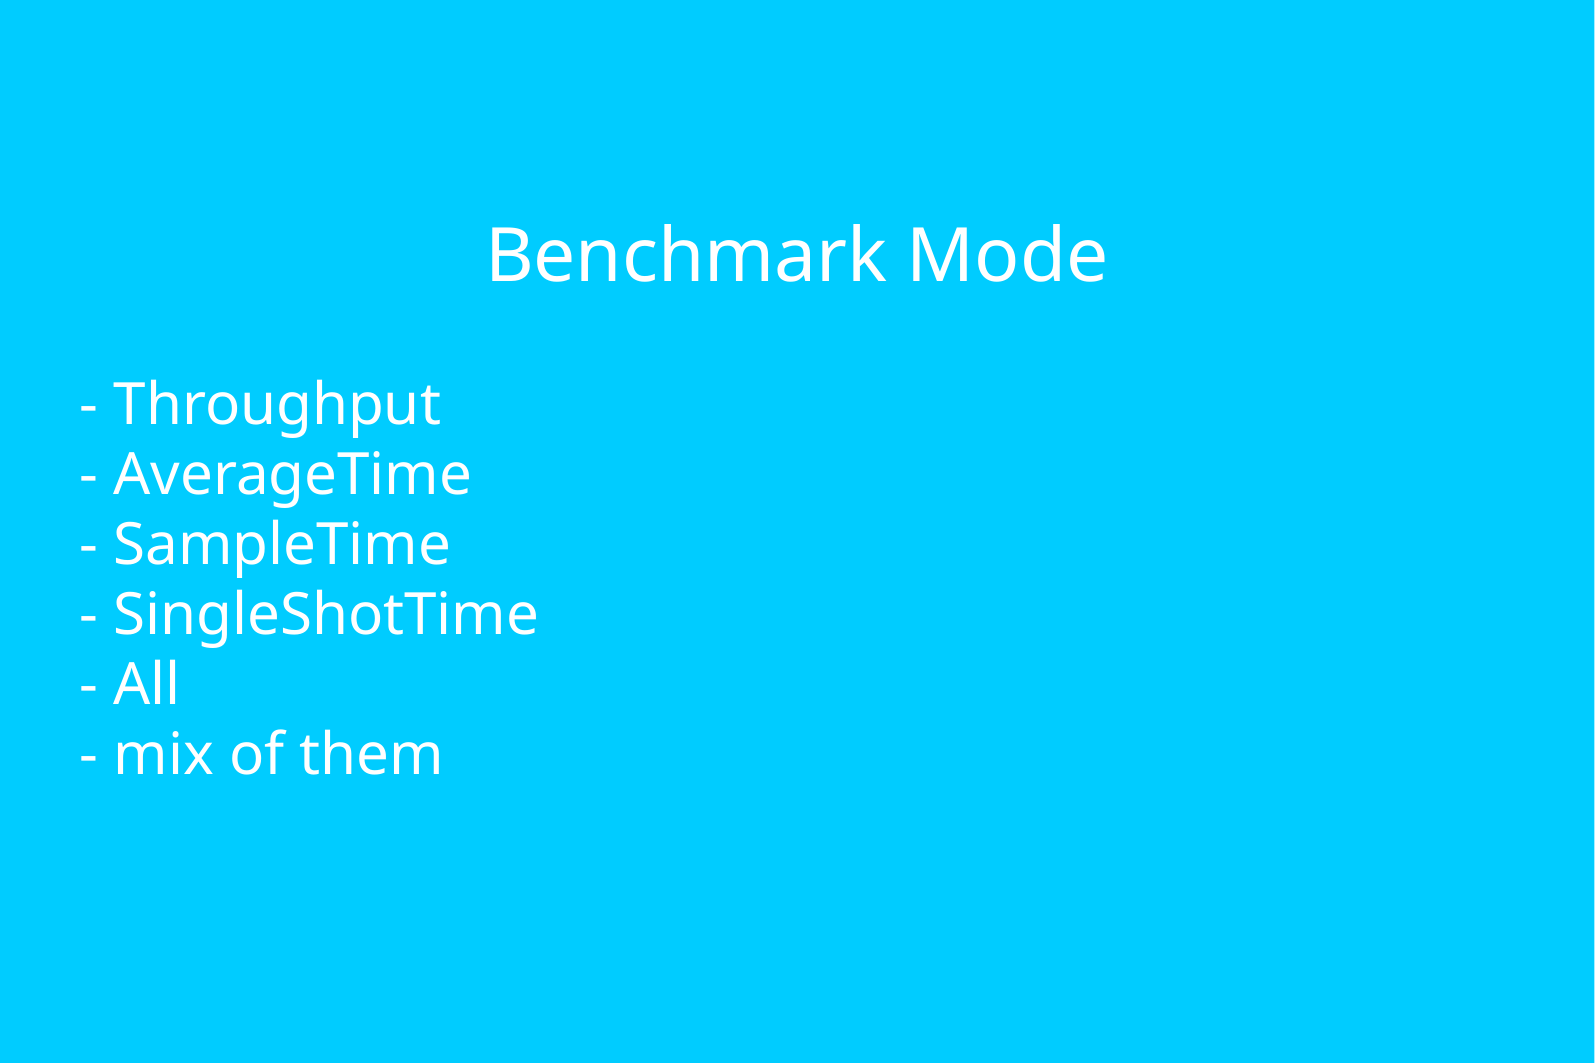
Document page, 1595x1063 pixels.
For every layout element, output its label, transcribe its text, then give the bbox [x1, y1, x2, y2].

text_box Benchmark Mode - Throughput - AverageTime - SampleTime - SingleShotTime - All - mix of them [79, 42, 1515, 951]
